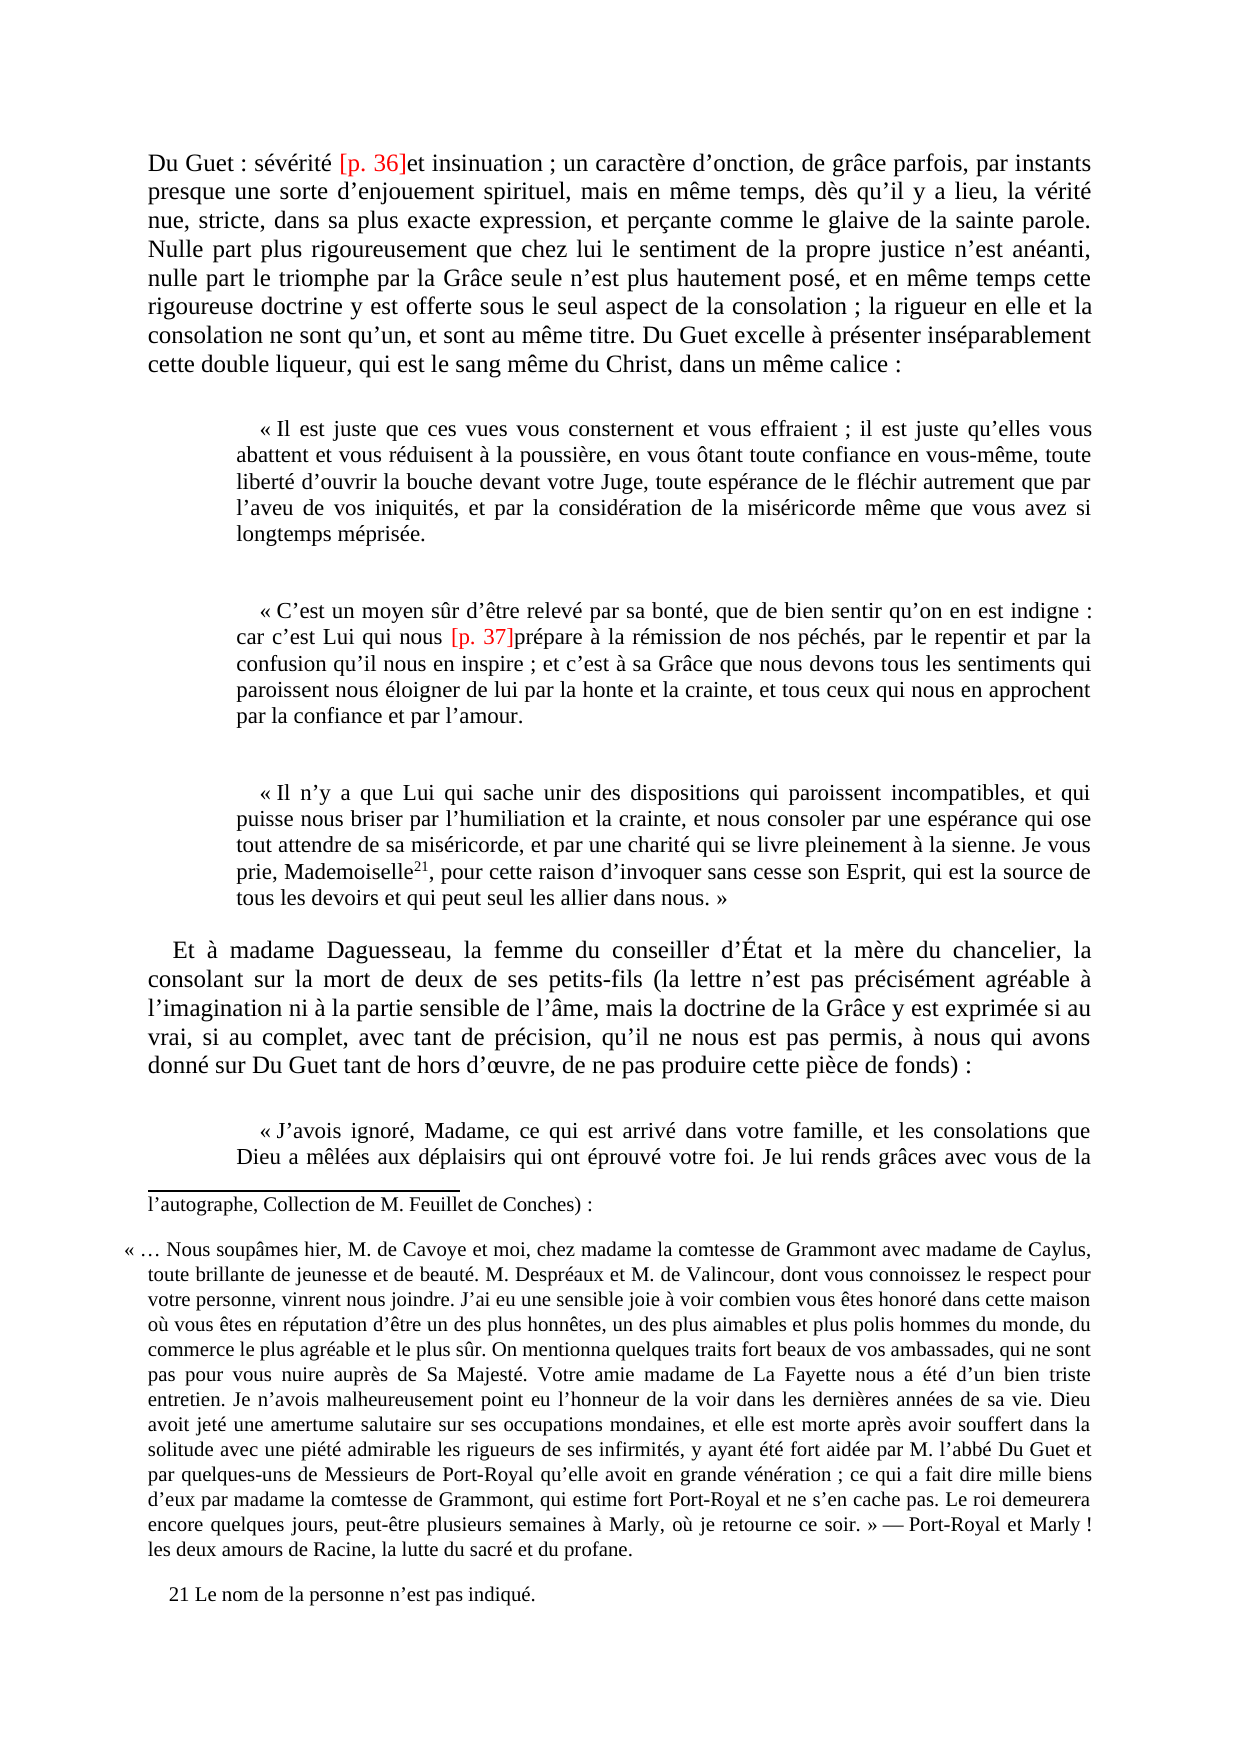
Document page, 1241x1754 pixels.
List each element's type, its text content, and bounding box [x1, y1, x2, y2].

text Et à madame Daguesseau, la femme du conseiller d’État et la mère du chancelier, la consolant sur la mort de deux de ses petits-fils (la lettre n’est pas précisément agréable à l’imagination ni à la partie sensible de l’âme, mais la doctrine de la Grâce y est exprimée si au vrai, si au complet, avec tant de précision, qu’il ne nous est pas permis, à nous qui avons donné sur Du Guet tant de hors d’œuvre, de ne pas produire cette pièce de fonds) : [148, 935, 1093, 1079]
text Le nom de la personne n’est pas indiqué. [148, 1582, 1093, 1606]
text « C’est un moyen sûr d’être relevé par sa bonté, que de bien sentir qu’on en est indigne : car c’est Lui qui nous [p. 37]prépare à la rémission de nos péchés, par le repentir et par la confusion qu’il nous en inspire ; et c’est à sa Grâce que nous devons tous les sentiments qui paroissent nous éloigner de lui par la honte et la crainte, et tous ceux qui nous en approchent par la confiance et par l’amour. [236, 597, 1093, 729]
text Du Guet : sévérité [p. 36]et insinuation ; un caractère d’onction, de grâce parfois, par instants presque une sorte d’enjouement spirituel, mais en même temps, dès qu’il y a lieu, la vérité nue, stricte, dans sa plus exacte expression, et perçante comme le glaive de la sainte parole. Nulle part plus rigoureusement que chez lui le sentiment de la propre justice n’est anéanti, nulle part le triomphe par la Grâce seule n’est plus hautement posé, et en même temps cette rigoureuse doctrine y est offerte sous le seul aspect de la consolation ; la rigueur en elle et la consolation ne sont qu’un, et sont au même titre. Du Guet excelle à présenter inséparablement cette double liqueur, qui est le sang même du Christ, dans un même calice : [148, 148, 1093, 378]
text « … Nous soupâmes hier, M. de Cavoye et moi, chez madame la comtesse de Grammont avec madame de Caylus, toute brillante de jeunesse et de beauté. M. Despréaux et M. de Valincour, dont vous connoissez le respect pour votre personne, vinrent nous joindre. J’ai eu une sensible joie à voir combien vous êtes honoré dans cette maison où vous êtes en réputation d’être un des plus honnêtes, un des plus aimables et plus polis hommes du monde, du commerce le plus agréable et le plus sûr. On mentionna quelques traits fort beaux de vos ambassades, qui ne sont pas pour vous nuire auprès de Sa Majesté. Votre amie madame de La Fayette nous a été d’un bien triste entretien. Je n’avois malheureusement point eu l’honneur de la voir dans les dernières années de sa vie. Dieu avoit jeté une amertume salutaire sur ses occupations mondaines, et elle est morte après avoir souffert dans la solitude avec une piété admirable les rigueurs de ses infirmités, y ayant été fort aidée par M. l’abbé Du Guet et par quelques-uns de Messieurs de Port-Royal qu’elle avoit en grande vénération ; ce qui a fait dire mille biens d’eux par madame la comtesse de Grammont, qui estime fort Port-Royal et ne s’en cache pas. Le roi demeurera encore quelques jours, peut-être plusieurs semaines à Marly, où je retourne ce soir. » — Port-Royal et Marly ! les deux amours de Racine, la lutte du sacré et du profane. [124, 1236, 1093, 1561]
text « Il n’y a que Lui qui sache unir des dispositions qui paroissent incompatibles, et qui puisse nous briser par l’humiliation et la crainte, et nous consoler par une espérance qui ose tout attendre de sa miséricorde, et par une charité qui se livre pleinement à la sienne. Je vous prie, Mademoiselle, pour cette raison d’invoquer sans cesse son Esprit, qui est la source de tous les devoirs et qui peut seul les allier dans nous. » [236, 779, 1093, 910]
text l’autographe, Collection de M. Feuillet de Conches) : [148, 1192, 1093, 1216]
text « Il est juste que ces vues vous consternent et vous effraient ; il est juste qu’elles vous abattent et vous réduisent à la poussière, en vous ôtant toute confiance en vous-même, toute liberté d’ouvrir la bouche devant votre Juge, toute espérance de le fléchir autrement que par l’aveu de vos iniquités, et par la considération de la miséricorde même que vous avez si longtemps méprisée. [236, 415, 1093, 547]
text « J’avois ignoré, Madame, ce qui est arrivé dans votre famille, et les consolations que Dieu a mêlées aux déplaisirs qui ont éprouvé votre foi. Je lui rends grâces avec vous de la [236, 1117, 1093, 1169]
